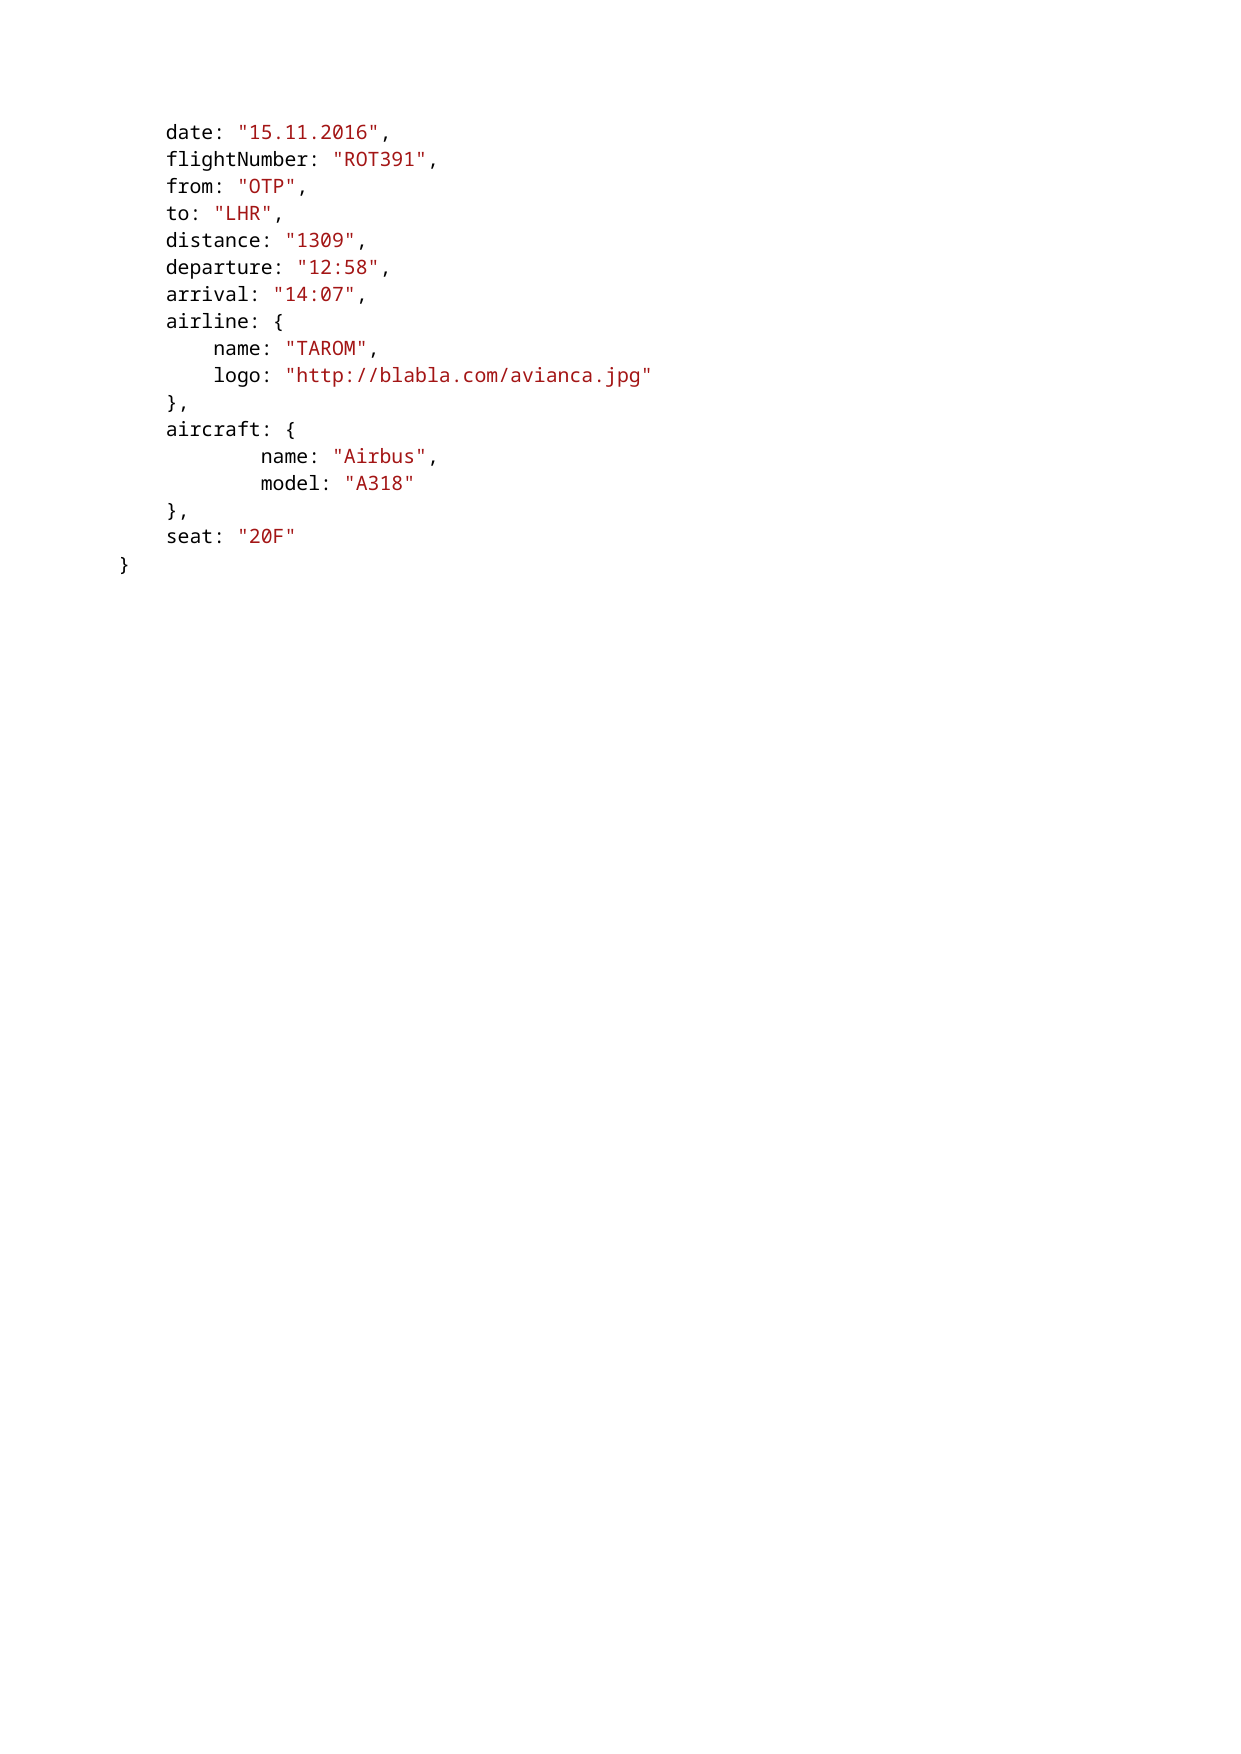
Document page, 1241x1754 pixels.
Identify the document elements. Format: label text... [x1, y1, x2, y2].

text date: "15.11.2016", [118, 118, 1122, 145]
text } [118, 550, 1122, 577]
text departure: "12:58", [118, 253, 1122, 280]
text name: "Airbus", [118, 442, 1122, 469]
text airline: { [118, 307, 1122, 334]
text arrival: "14:07", [118, 280, 1122, 307]
text name: "TAROM", [118, 334, 1122, 361]
text logo: "http://blabla.com/avianca.jpg" [118, 361, 1122, 388]
text }, [118, 496, 1122, 523]
text to: "LHR", [118, 199, 1122, 226]
text seat: "20F" [118, 523, 1122, 550]
text from: "OTP", [118, 172, 1122, 199]
text }, [118, 388, 1122, 415]
text aircraft: { [118, 415, 1122, 442]
text flightNumber: "ROT391", [118, 145, 1122, 172]
text model: "A318" [118, 469, 1122, 496]
text distance: "1309", [118, 226, 1122, 253]
